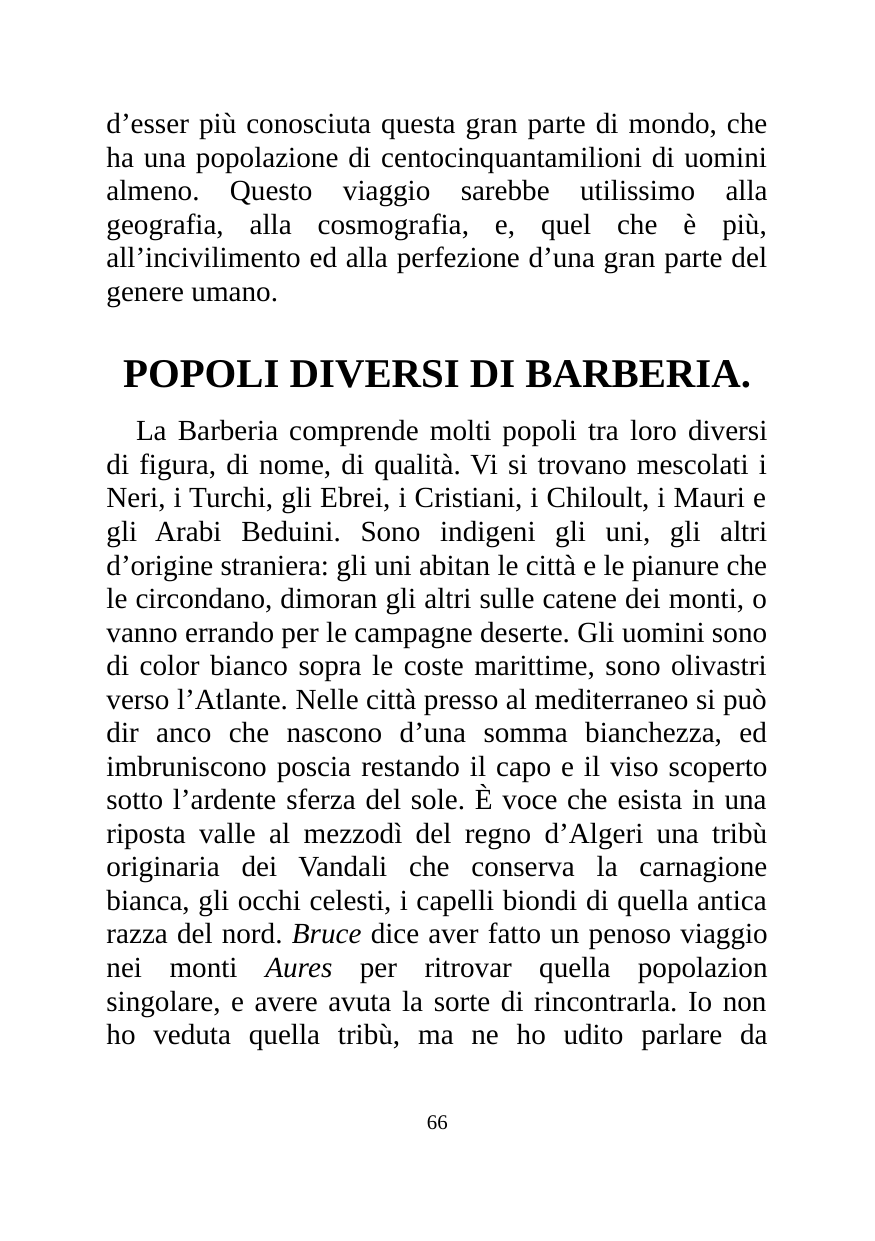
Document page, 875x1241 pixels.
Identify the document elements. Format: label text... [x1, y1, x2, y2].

text La Barberia comprende molti popoli tra loro diversi di figura, di nome, di qualità. Vi si trovano mescolati i Neri, i Turchi, gli Ebrei, i Cristiani, i Chiloult, i Mauri e gli Arabi Beduini. Sono indigeni gli uni, gli altri d’origine straniera: gli uni abitan le città e le pianure che le circondano, dimoran gli altri sulle catene dei monti, o vanno errando per le campagne deserte. Gli uomini sono di color bianco sopra le coste marittime, sono olivastri verso l’Atlante. Nelle città presso al mediterraneo si può dir anco che nascono d’una somma bianchezza, ed imbruniscono poscia restando il capo e il viso scoperto sotto l’ardente sferza del sole. È voce che esista in una riposta valle al mezzodì del regno d’Algeri una tribù originaria dei Vandali che conserva la carnagione bianca, gli occhi celesti, i capelli biondi di quella antica razza del nord. Bruce dice aver fatto un penoso viaggio nei monti Aures per ritrovar quella popolazion singolare, e avere avuta la sorte di rincontrarla. Io non ho veduta quella tribù, ma ne ho udito parlare da [106, 413, 768, 1051]
text d’esser più conosciuta questa gran parte di mondo, che ha una popolazione di centocinquantamilioni di uomini almeno. Questo viaggio sarebbe utilissimo alla geografia, alla cosmografia, e, quel che è più, all’incivilimento ed alla perfezione d’una gran parte del genere umano. [106, 106, 768, 307]
subtitle Popoli diversi di Barberia. [106, 349, 768, 396]
